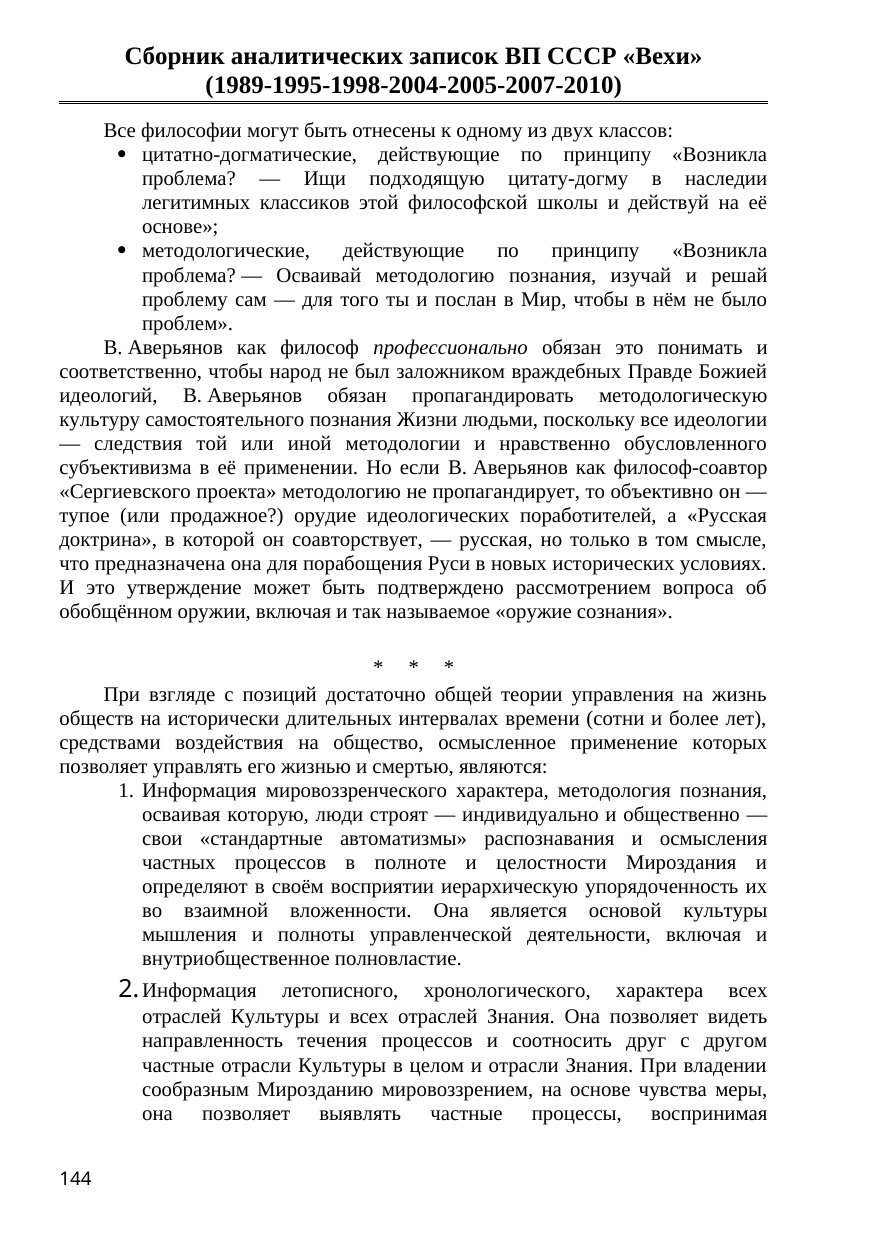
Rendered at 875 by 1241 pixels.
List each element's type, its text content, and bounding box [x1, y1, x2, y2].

text * * * [59, 647, 768, 682]
list цитатно-догматические, действующие по принципу «Возникла проблема? — Ищи подходящую цитату-догму в наследии легитимных классиков этой философской школы и действуй на её основе»; [118, 142, 768, 238]
list методологические, действующие по принципу «Возникла проблема? — Осваивай методологию познания, изучай и решай проблему сам — для того ты и послан в Мир, чтобы в нём не было проблем». [118, 238, 768, 335]
text Все философии могут быть отнесены к одному из двух классов: [59, 118, 768, 142]
text При взгляде с позиций достаточно общей теории управления на жизнь обществ на исторически длительных интервалах времени (сотни и более лет), средствами воздействия на общество, осмысленное применение которых позволяет управлять его жизнью и смертью, являются: [59, 682, 768, 778]
list Информация летописного, хронологического, характера всех отраслей Культуры и всех отраслей Знания. Она позволяет видеть направленность течения процессов и соотносить друг с другом частные отрасли Культуры в целом и отрасли Знания. При владении сообразным Мирозданию мировоззрением, на основе чувства меры, она позволяет выявлять частные процессы, воспринимая [118, 970, 768, 1125]
list Информация мировоззренческого характера, методология познания, осваивая которую, люди строят — индивидуально и общественно — свои «стандартные автоматизмы» распознавания и осмысления частных процессов в полноте и целостности Мироздания и определяют в своём восприятии иерархическую упорядоченность их во взаимной вложенности. Она является основой культуры мышления и полноты управленческой деятельности, включая и внутриобщественное полновластие. [118, 778, 768, 970]
text В. Аверьянов как философ профессионально обязан это понимать и соответственно, чтобы народ не был заложником враждебных Правде Божией идеологий, В. Аверьянов обязан пропагандировать методологическую культуру самостоятельного познания Жизни людьми, поскольку все идеологии — следствия той или иной методологии и нравственно обусловленного субъективизма в её применении. Но если В. Аверьянов как философ-соавтор «Сергиевского проекта» методологию не пропагандирует, то объективно он — тупое (или продажное?) орудие идеологических поработителей, а «Русская доктрина», в которой он соавторствует, — русская, но только в том смысле, что предназначена она для порабощения Руси в новых исторических условиях. И это утверждение может быть подтверждено рассмотрением вопроса об обобщённом оружии, включая и так называемое «оружие сознания». [59, 335, 768, 623]
